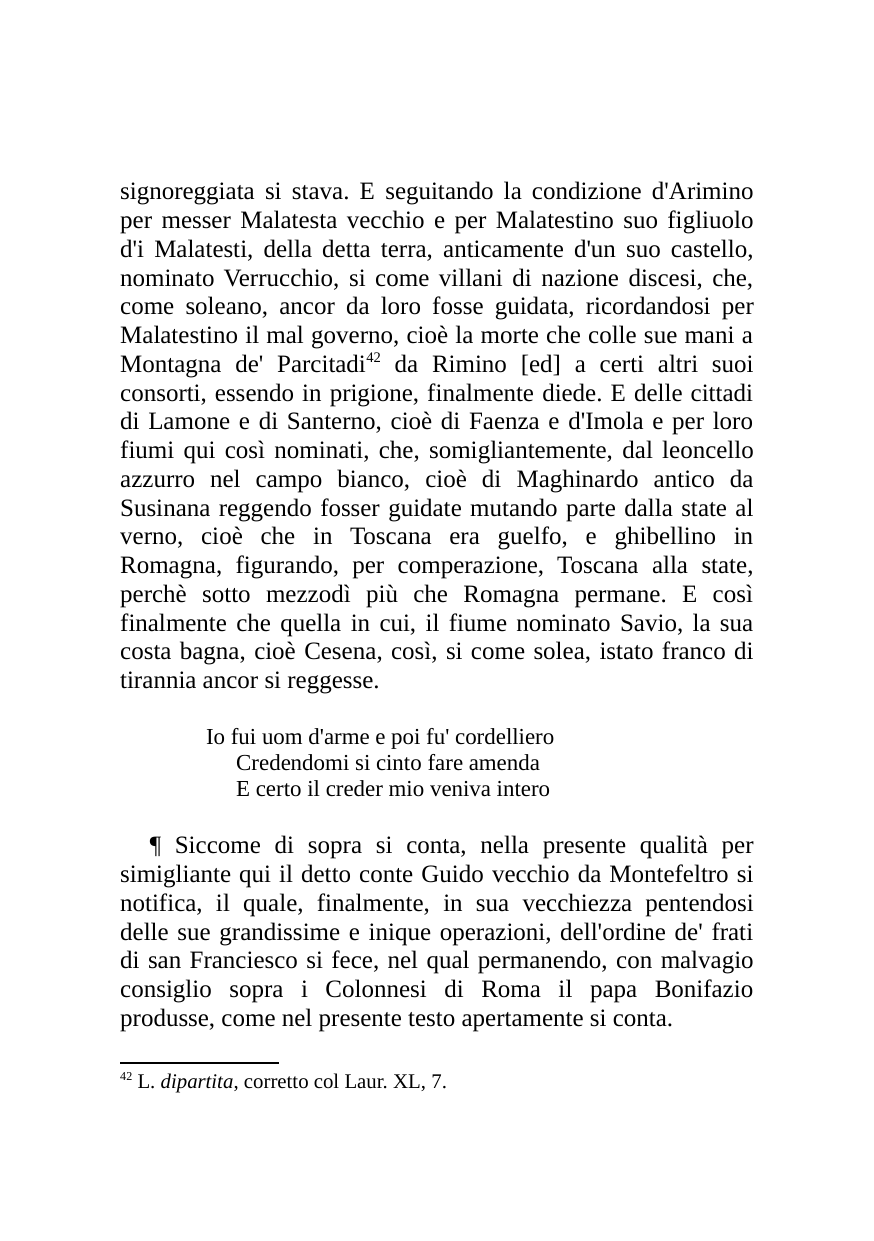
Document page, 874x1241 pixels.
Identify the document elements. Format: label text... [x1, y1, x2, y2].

text signoreggiata si stava. E seguitando la condizione d'Arimino per messer Malatesta vecchio e per Malatestino suo figliuolo d'i Malatesti, della detta terra, anticamente d'un suo castello, nominato Verrucchio, si come villani di nazione discesi, che, come soleano, ancor da loro fosse guidata, ricordandosi per Malatestino il mal governo, cioè la morte che colle sue mani a Montagna de' Parcitadi da Rimino [ed] a certi altri suoi consorti, essendo in prigione, finalmente diede. E delle cittadi di Lamone e di Santerno, cioè di Faenza e d'Imola e per loro fiumi qui così nominati, che, somigliantemente, dal leoncello azzurro nel campo bianco, cioè di Maghinardo antico da Susinana reggendo fosser guidate mutando parte dalla state al verno, cioè che in Toscana era guelfo, e ghibellino in Romagna, figurando, per comperazione, Toscana alla state, perchè sotto mezzodì più che Romagna permane. E così finalmente che quella in cui, il fiume nominato Savio, la sua costa bagna, cioè Cesena, così, si come solea, istato franco di tirannia ancor si reggesse. [120, 176, 754, 694]
text E certo il creder mio veniva intero [195, 775, 754, 802]
text Credendomi si cinto fare amenda [195, 749, 754, 775]
text ¶ Siccome di sopra si conta, nella presente qualità per simigliante qui il detto conte Guido vecchio da Montefeltro si notifica, il quale, finalmente, in sua vecchiezza pentendosi delle sue grandissime e inique operazioni, dell'ordine de' frati di san Franciesco si fece, nel qual permanendo, con malvagio consiglio sopra i Colonnesi di Roma il papa Bonifazio produsse, come nel presente testo apertamente si conta. [120, 831, 754, 1032]
text Io fui uom d'arme e poi fu' cordelliero [176, 723, 754, 749]
text L. dipartita, corretto col Laur. XL, 7. [120, 1069, 754, 1093]
